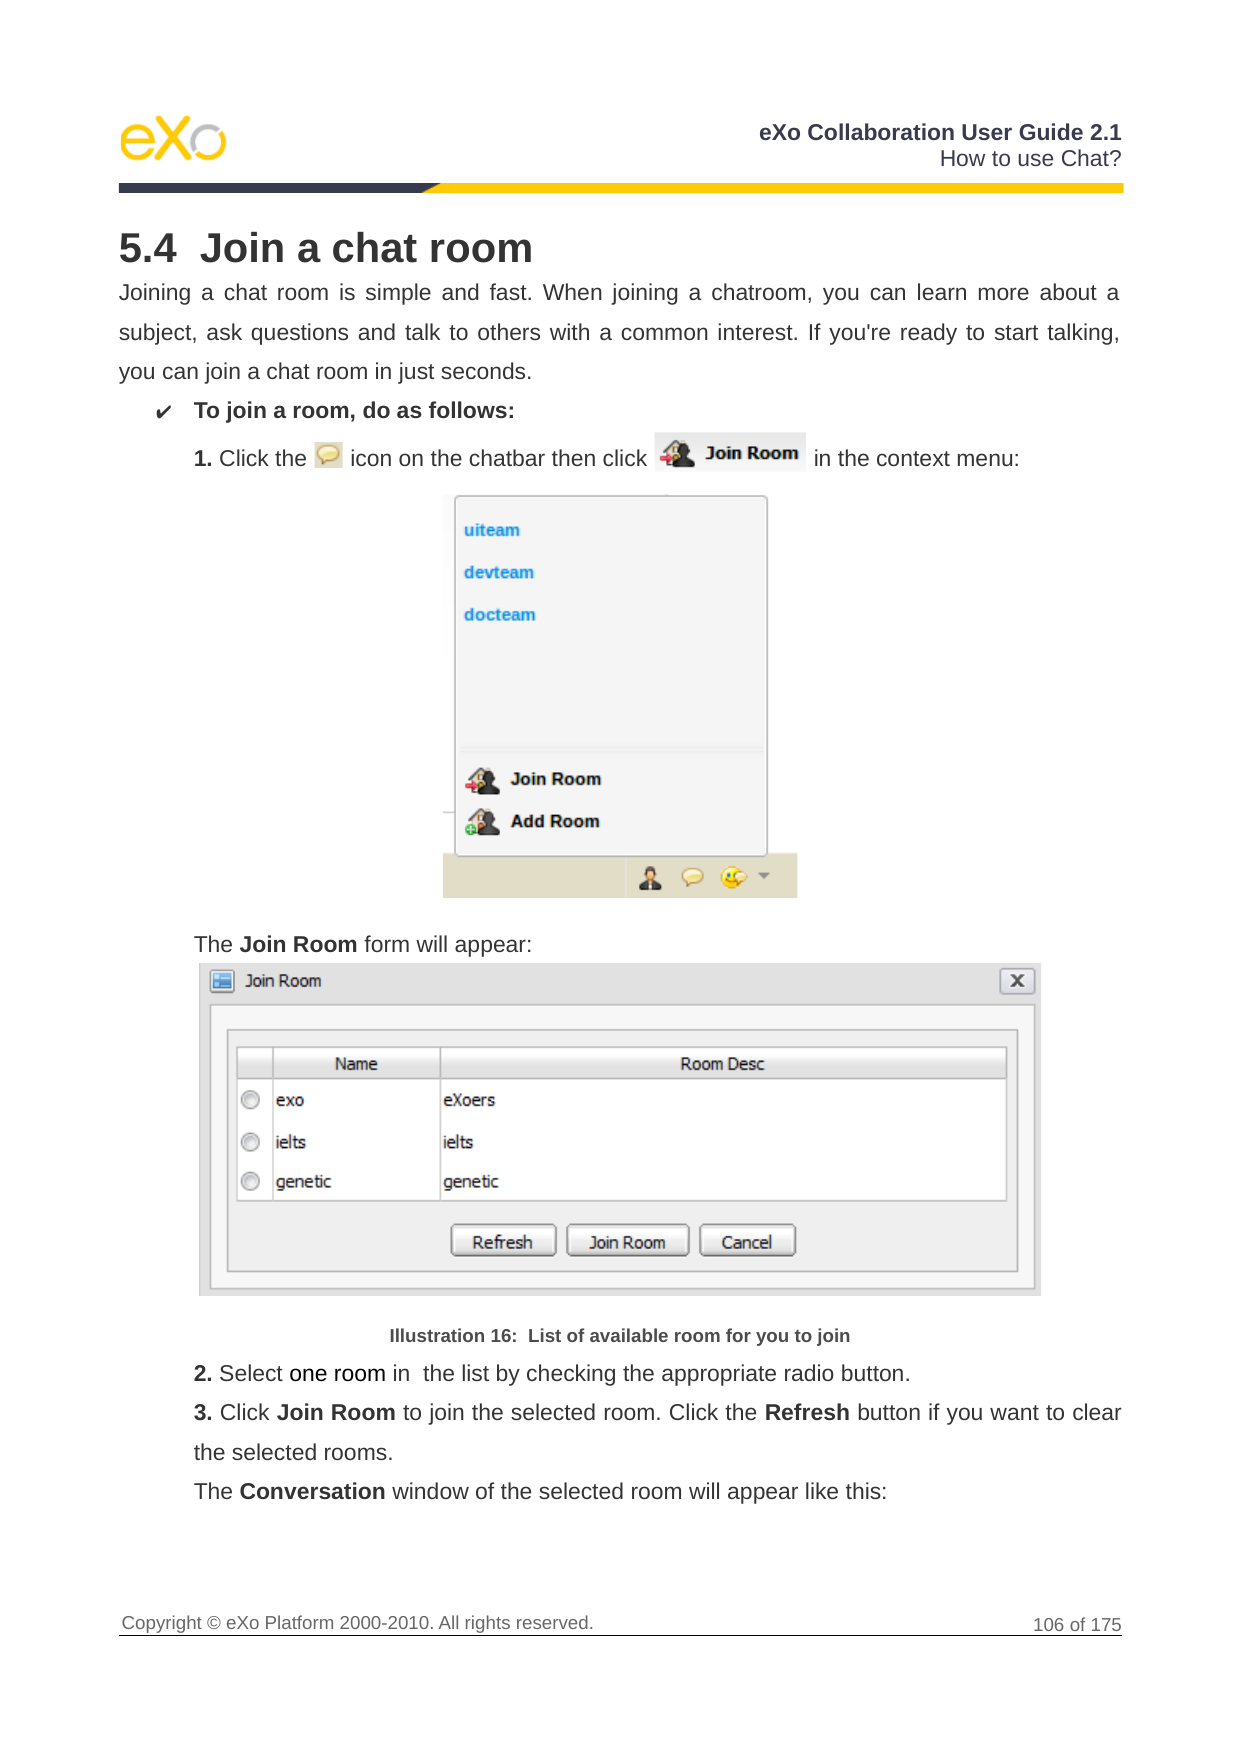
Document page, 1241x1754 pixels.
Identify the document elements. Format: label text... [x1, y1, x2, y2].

list The Conversation window of the selected room will appear like this: [156, 1478, 1122, 1504]
picture [442, 494, 798, 898]
list 3. Click Join Room to join the selected room. Click the Refresh button if you want to clear the selected rooms. [156, 1399, 1122, 1465]
list To join a room, do as follows: [156, 397, 1122, 424]
picture [314, 442, 343, 468]
list 2. Select one room in the list by checking the appropriate radio button. [156, 1296, 1122, 1386]
list Illustration 16: List of available room for you to join [176, 1296, 1064, 1346]
picture [199, 963, 1042, 1296]
picture [118, 183, 1124, 193]
subtitle Join a chat room [118, 223, 1122, 271]
text Joining a chat room is simple and fast. When joining a chatroom, you can learn more about a subject, ask questions and talk to others with a common interest. If you're ready to start talking, you can join a chat room in just seconds. [118, 279, 1122, 384]
picture [654, 431, 807, 472]
list 1. Click theicon on the chatbar then clickin the context menu: [156, 424, 1122, 479]
list The Join Room form will appear: [156, 931, 1122, 958]
picture [120, 115, 227, 161]
